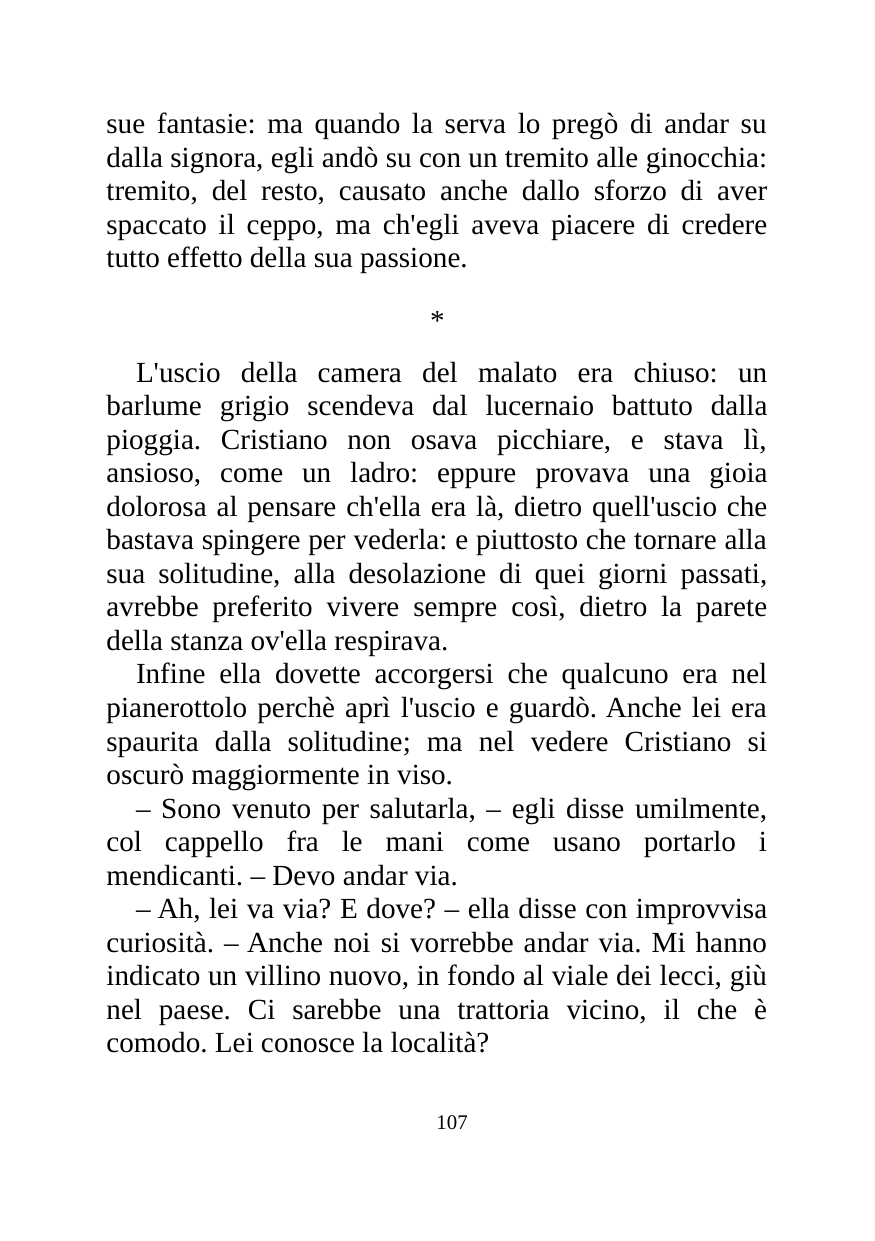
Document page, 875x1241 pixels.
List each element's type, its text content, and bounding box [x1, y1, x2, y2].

text sue fantasie: ma quando la serva lo pregò di andar su dalla signora, egli andò su con un tremito alle ginocchia: tremito, del resto, causato anche dallo sforzo di aver spaccato il ceppo, ma ch'egli aveva piacere di credere tutto effetto della sua passione. [106, 106, 768, 274]
text Infine ella dovette accorgersi che qualcuno era nel pianerottolo perchè aprì l'uscio e guardò. Anche lei era spaurita dalla solitudine; ma nel vedere Cristiano si oscurò maggiormente in viso. [106, 657, 768, 791]
text – Ah, lei va via? E dove? – ella disse con improvvisa curiosità. – Anche noi si vorrebbe andar via. Mi hanno indicato un villino nuovo, in fondo al viale dei lecci, giù nel paese. Ci sarebbe una trattoria vicino, il che è comodo. Lei conosce la località? [106, 891, 768, 1059]
text – Sono venuto per salutarla, – egli disse umilmente, col cappello fra le mani come usano portarlo i mendicanti. – Devo andar via. [106, 791, 768, 891]
text L'uscio della camera del malato era chiuso: un barlume grigio scendeva dal lucernaio battuto dalla pioggia. Cristiano non osava picchiare, e stava lì, ansioso, come un ladro: eppure provava una gioia dolorosa al pensare ch'ella era là, dietro quell'uscio che bastava spingere per vederla: e piuttosto che tornare alla sua solitudine, alla desolazione di quei giorni passati, avrebbe preferito vivere sempre così, dietro la parete della stanza ov'ella respirava. [106, 355, 768, 657]
text * [106, 303, 768, 337]
